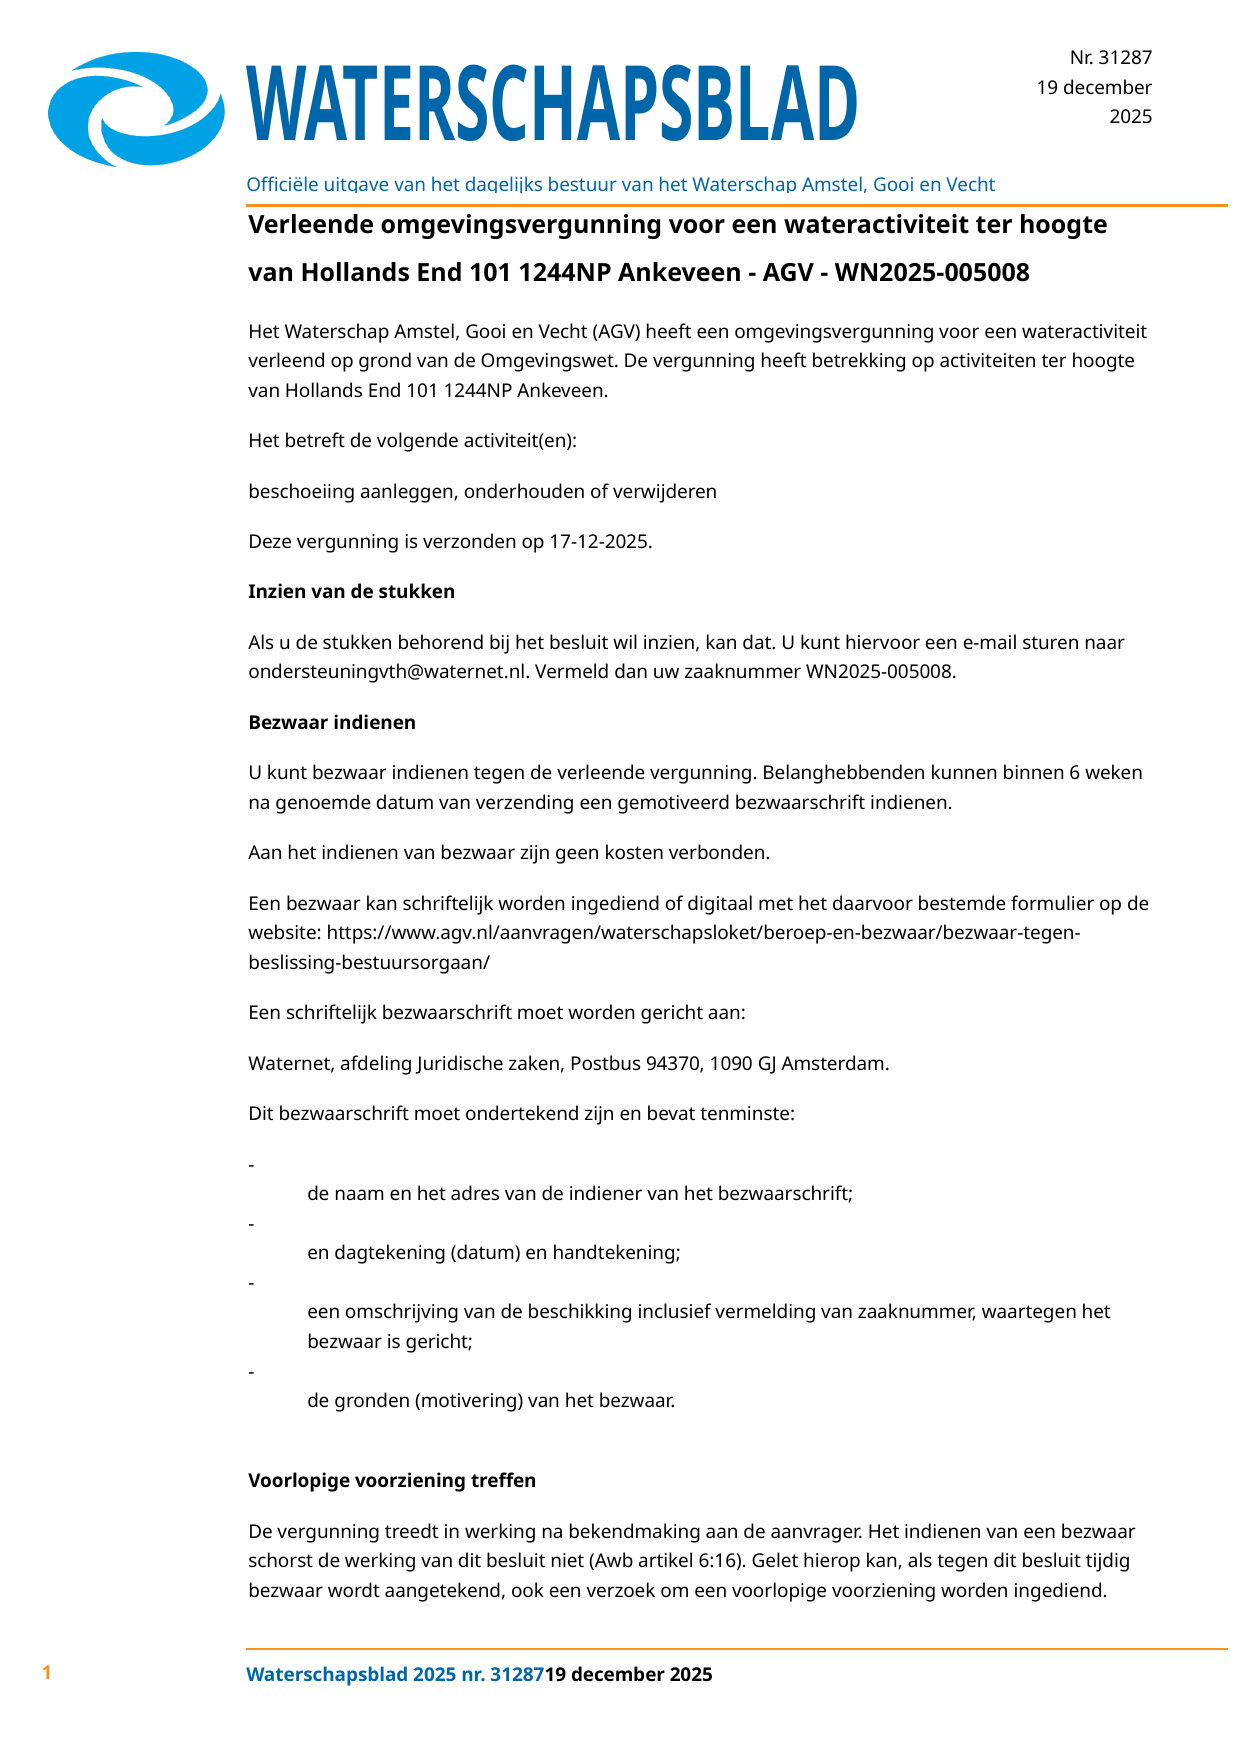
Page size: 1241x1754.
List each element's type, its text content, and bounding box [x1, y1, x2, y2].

text Waternet, afdeling Juridische zaken, Postbus 94370, 1090 GJ Amsterdam. [248, 1050, 1152, 1076]
list de gronden (motivering) van het bezwaar. [248, 1387, 1152, 1413]
picture [41, 47, 231, 172]
list en dagtekening (datum) en handtekening; [248, 1239, 1152, 1265]
text Dit bezwaarschrift moet ondertekend zijn en bevat tenminste: [248, 1100, 1152, 1126]
text Aan het indienen van bezwaar zijn geen kosten verbonden. [248, 839, 1152, 865]
text Inzien van de stukken [248, 579, 1152, 604]
text Een bezwaar kan schriftelijk worden ingediend of digitaal met het daarvoor bestemde formulier op de website: https://www.agv.nl/aanvragen/waterschapsloket/beroep-en-bezwaar/bezwaar-tegen-beslissing-bestuursorgaan/ [248, 890, 1152, 975]
text Deze vergunning is verzonden op 17-12-2025. [248, 528, 1152, 554]
text De vergunning treedt in werking na bekendmaking aan de aanvrager. Het indienen van een bezwaar schorst de werking van dit besluit niet (Awb artikel 6:16). Gelet hierop kan, als tegen dit besluit tijdig bezwaar wordt aangetekend, ook een verzoek om een voorlopige voorziening worden ingediend. [248, 1518, 1152, 1603]
list een omschrijving van de beschikking inclusief vermelding van zaaknummer, waartegen het bezwaar is gericht; [248, 1299, 1152, 1354]
text Verleende omgevingsvergunning voor een wateractiviteit ter hoogte van Hollands End 101 1244NP Ankeveen - AGV - WN2025-005008 [248, 207, 1152, 288]
text Als u de stukken behorend bij het besluit wil inzien, kan dat. U kunt hiervoor een e-mail sturen naar ondersteuningvth@waternet.nl. Vermeld dan uw zaaknummer WN2025-005008. [248, 629, 1152, 684]
text Voorlopige voorziening treffen [248, 1467, 1152, 1493]
text Bezwaar indienen [248, 709, 1152, 735]
text Een schriftelijk bezwaarschrift moet worden gericht aan: [248, 999, 1152, 1025]
text U kunt bezwaar indienen tegen de verleende vergunning. Belanghebbenden kunnen binnen 6 weken na genoemde datum van verzending een gemotiveerd bezwaarschrift indienen. [248, 759, 1152, 815]
text beschoeiing aanleggen, onderhouden of verwijderen [248, 478, 1152, 504]
list de naam en het adres van de indiener van het bezwaarschrift; [248, 1180, 1152, 1206]
text Het Waterschap Amstel, Gooi en Vecht (AGV) heeft een omgevingsvergunning voor een wateractiviteit verleend op grond van de Omgevingswet. De vergunning heeft betrekking op activiteiten ter hoogte van Hollands End 101 1244NP Ankeveen. [248, 318, 1152, 403]
text Het betreft de volgende activiteit(en): [248, 427, 1152, 453]
